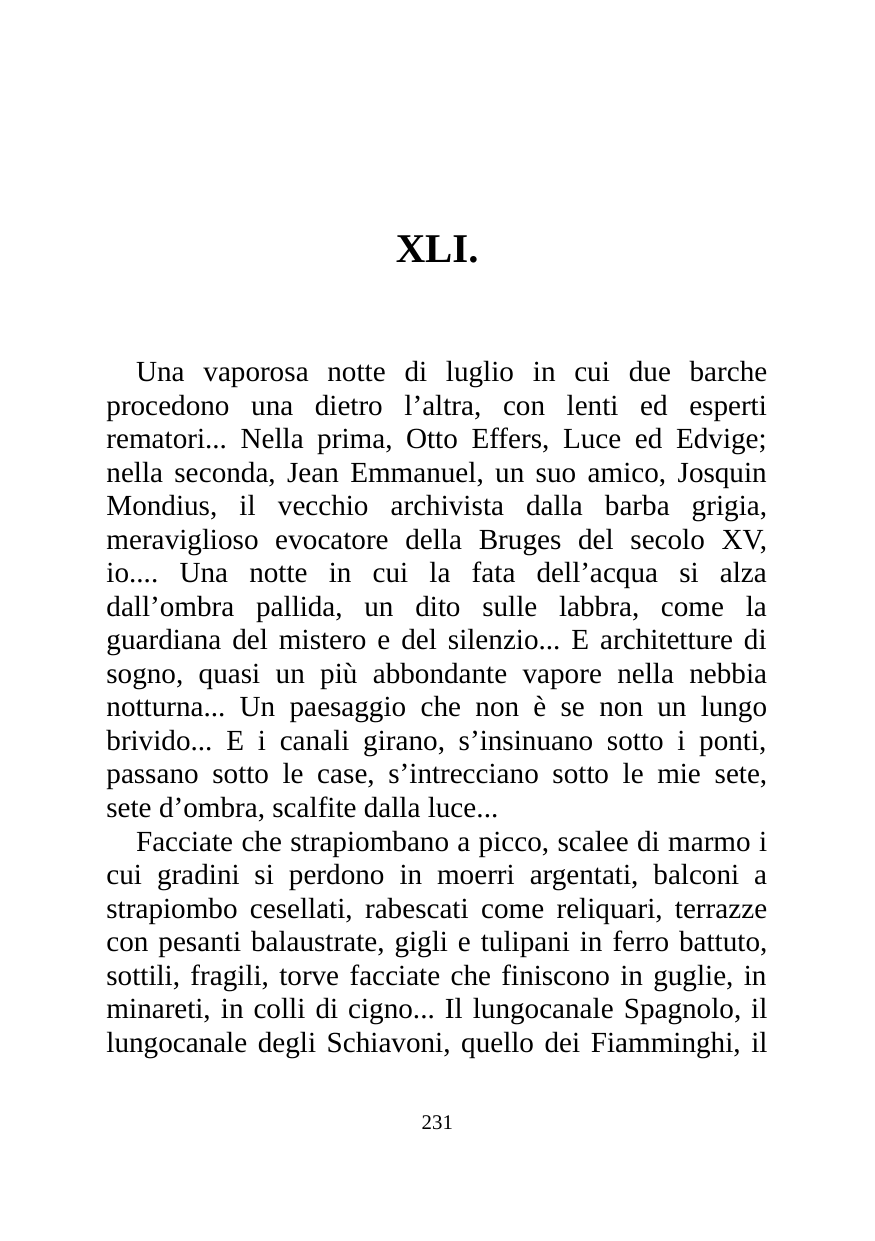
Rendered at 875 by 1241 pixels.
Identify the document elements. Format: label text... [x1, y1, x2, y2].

subtitle XLI. [106, 224, 768, 271]
text Una vaporosa notte di luglio in cui due barche procedono una dietro l’altra, con lenti ed esperti rematori... Nella prima, Otto Effers, Luce ed Edvige; nella seconda, Jean Emmanuel, un suo amico, Josquin Mondius, il vecchio archivista dalla barba grigia, meraviglioso evocatore della Bruges del secolo XV, io.... Una notte in cui la fata dell’acqua si alza dall’ombra pallida, un dito sulle labbra, come la guardiana del mistero e del silenzio... E architetture di sogno, quasi un più abbondante vapore nella nebbia notturna... Un paesaggio che non è se non un lungo brivido... E i canali girano, s’insinuano sotto i ponti, passano sotto le case, s’intrecciano sotto le mie sete, sete d’ombra, scalfite dalla luce... [106, 354, 768, 824]
text Facciate che strapiombano a picco, scalee di marmo i cui gradini si perdono in moerri argentati, balconi a strapiombo cesellati, rabescati come reliquari, terrazze con pesanti balaustrate, gigli e tulipani in ferro battuto, sottili, fragili, torve facciate che finiscono in guglie, in minareti, in colli di cigno... Il lungocanale Spagnolo, il lungocanale degli Schiavoni, quello dei Fiamminghi, il [106, 824, 768, 1058]
